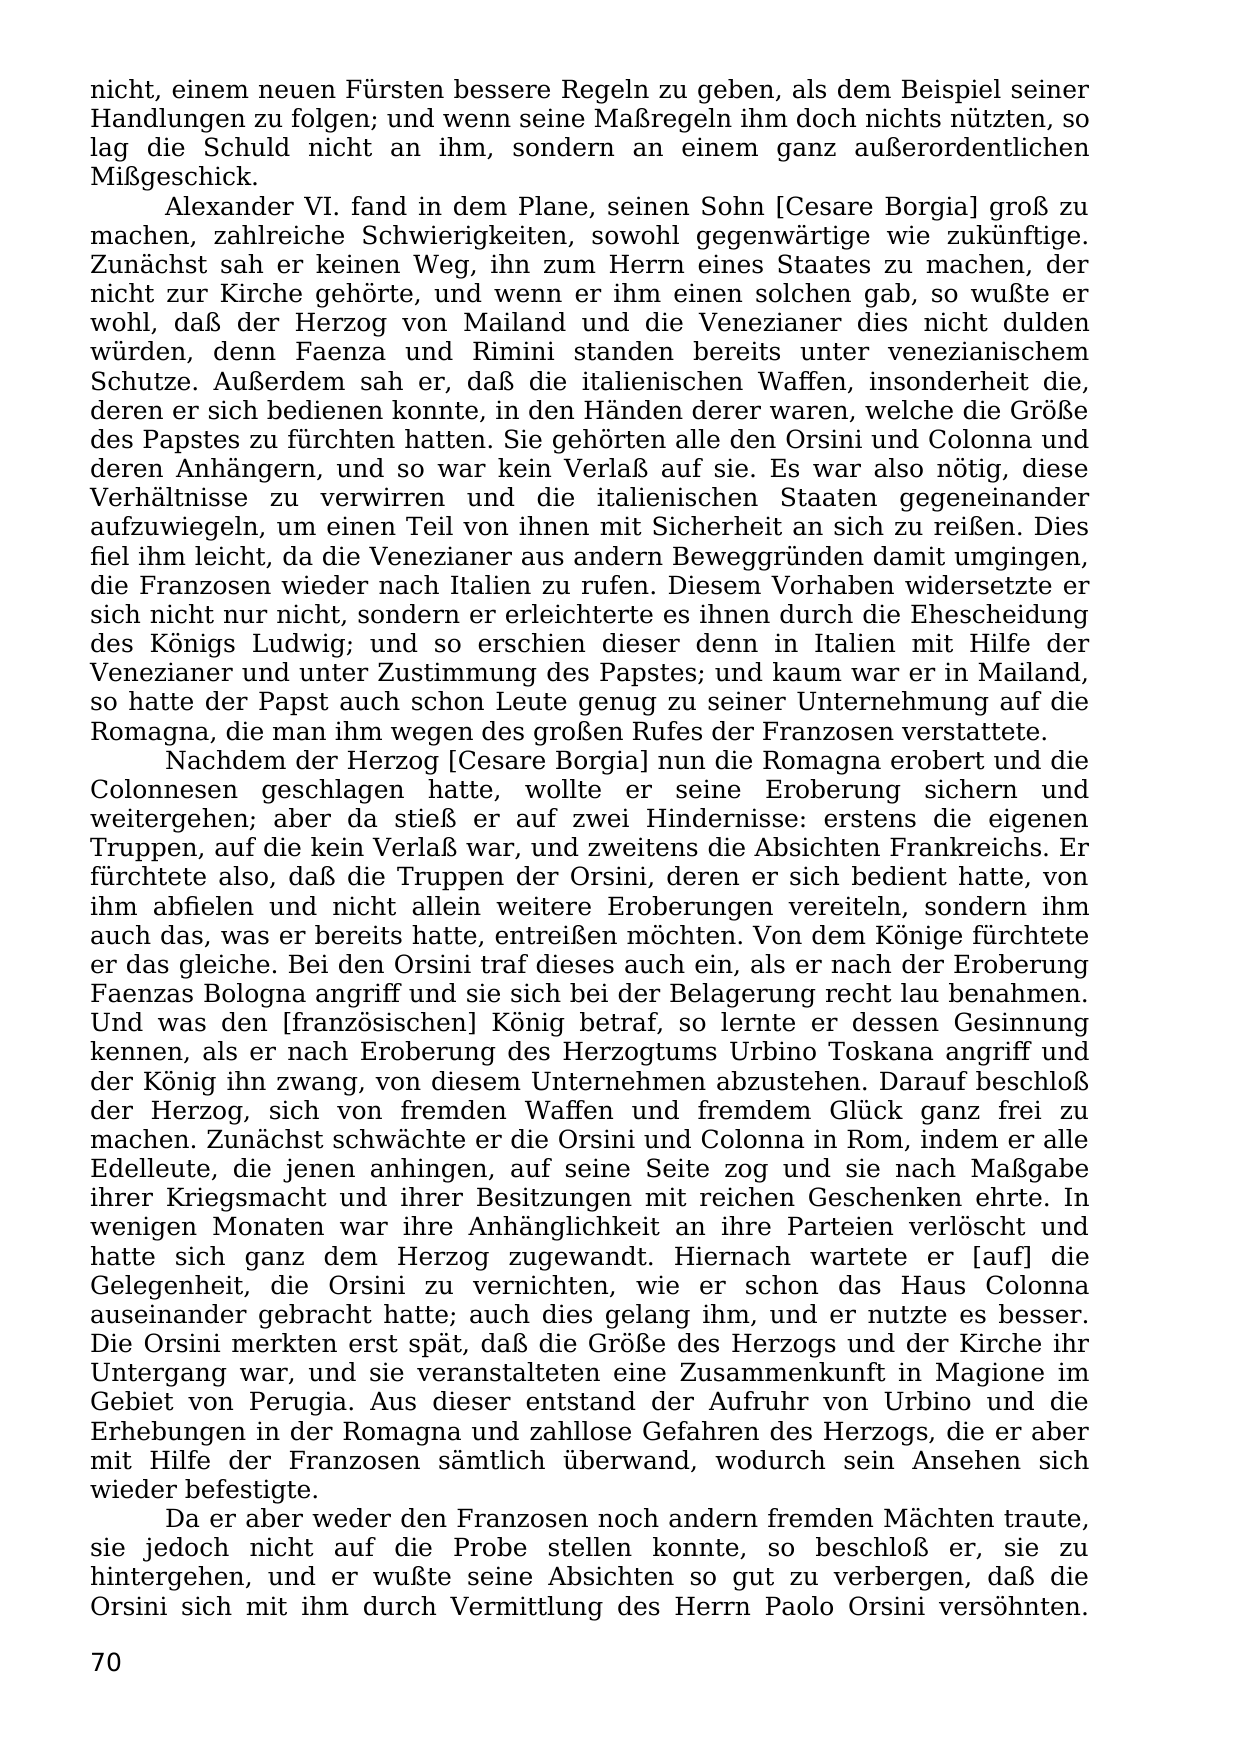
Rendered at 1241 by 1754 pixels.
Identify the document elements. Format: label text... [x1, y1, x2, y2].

text Da er aber weder den Franzosen noch andern fremden Mächten traute, sie jedoch nicht auf die Probe stellen konnte, so beschloß er, sie zu hintergehen, und er wußte seine Absichten so gut zu verbergen, daß die Orsini sich mit ihm durch Vermittlung des Herrn Paolo Orsini versöhnten. [90, 1504, 1091, 1621]
text Nachdem der Herzog [Cesare Borgia] nun die Romagna erobert und die Colonnesen geschlagen hatte, wollte er seine Eroberung sichern und weitergehen; aber da stieß er auf zwei Hindernisse: erstens die eigenen Truppen, auf die kein Verlaß war, und zweitens die Absichten Frankreichs. Er fürchtete also, daß die Truppen der Orsini, deren er sich bedient hatte, von ihm abfielen und nicht allein weitere Eroberungen vereiteln, sondern ihm auch das, was er bereits hatte, entreißen möchten. Von dem Könige fürchtete er das gleiche. Bei den Orsini traf dieses auch ein, als er nach der Eroberung Faenzas Bologna angriff und sie sich bei der Belagerung recht lau benahmen. Und was den [französischen] König betraf, so lernte er dessen Gesinnung kennen, als er nach Eroberung des Herzogtums Urbino Toskana angriff und der König ihn zwang, von diesem Unternehmen abzustehen. Darauf beschloß der Herzog, sich von fremden Waffen und fremdem Glück ganz frei zu machen. Zunächst schwächte er die Orsini und Colonna in Rom, indem er alle Edelleute, die jenen anhingen, auf seine Seite zog und sie nach Maßgabe ihrer Kriegsmacht und ihrer Besitzungen mit reichen Geschenken ehrte. In wenigen Monaten war ihre Anhänglichkeit an ihre Parteien verlöscht und hatte sich ganz dem Herzog zugewandt. Hiernach wartete er [auf] die Gelegenheit, die Orsini zu vernichten, wie er schon das Haus Colonna auseinander gebracht hatte; auch dies gelang ihm, und er nutzte es besser. Die Orsini merkten erst spät, daß die Größe des Herzogs und der Kirche ihr Untergang war, und sie veranstalteten eine Zusammenkunft in Magione im Gebiet von Perugia. Aus dieser entstand der Aufruhr von Urbino und die Erhebungen in der Romagna und zahllose Gefahren des Herzogs, die er aber mit Hilfe der Franzosen sämtlich überwand, wodurch sein Ansehen sich wieder befestigte. [90, 746, 1091, 1504]
text Alexander VI. fand in dem Plane, seinen Sohn [Cesare Borgia] groß zu machen, zahlreiche Schwierigkeiten, sowohl gegenwärtige wie zukünftige. Zunächst sah er keinen Weg, ihn zum Herrn eines Staates zu machen, der nicht zur Kirche gehörte, und wenn er ihm einen solchen gab, so wußte er wohl, daß der Herzog von Mailand und die Venezianer dies nicht dulden würden, denn Faenza und Rimini standen bereits unter venezianischem Schutze. Außerdem sah er, daß die italienischen Waffen, insonderheit die, deren er sich bedienen konnte, in den Händen derer waren, welche die Größe des Papstes zu fürchten hatten. Sie gehörten alle den Orsini und Colonna und deren Anhängern, und so war kein Verlaß auf sie. Es war also nötig, diese Verhältnisse zu verwirren und die italienischen Staaten gegeneinander aufzuwiegeln, um einen Teil von ihnen mit Sicherheit an sich zu reißen. Dies fiel ihm leicht, da die Venezianer aus andern Beweggründen damit umgingen, die Franzosen wieder nach Italien zu rufen. Diesem Vorhaben widersetzte er sich nicht nur nicht, sondern er erleichterte es ihnen durch die Ehescheidung des Königs Ludwig; und so erschien dieser denn in Italien mit Hilfe der Venezianer und unter Zustimmung des Papstes; und kaum war er in Mailand, so hatte der Papst auch schon Leute genug zu seiner Unternehmung auf die Romagna, die man ihm wegen des großen Rufes der Franzosen verstattete. [90, 192, 1091, 746]
text nicht, einem neuen Fürsten bessere Regeln zu geben, als dem Beispiel seiner Handlungen zu folgen; und wenn seine Maßregeln ihm doch nichts nützten, so lag die Schuld nicht an ihm, sondern an einem ganz außerordentlichen Mißgeschick. [90, 75, 1091, 192]
